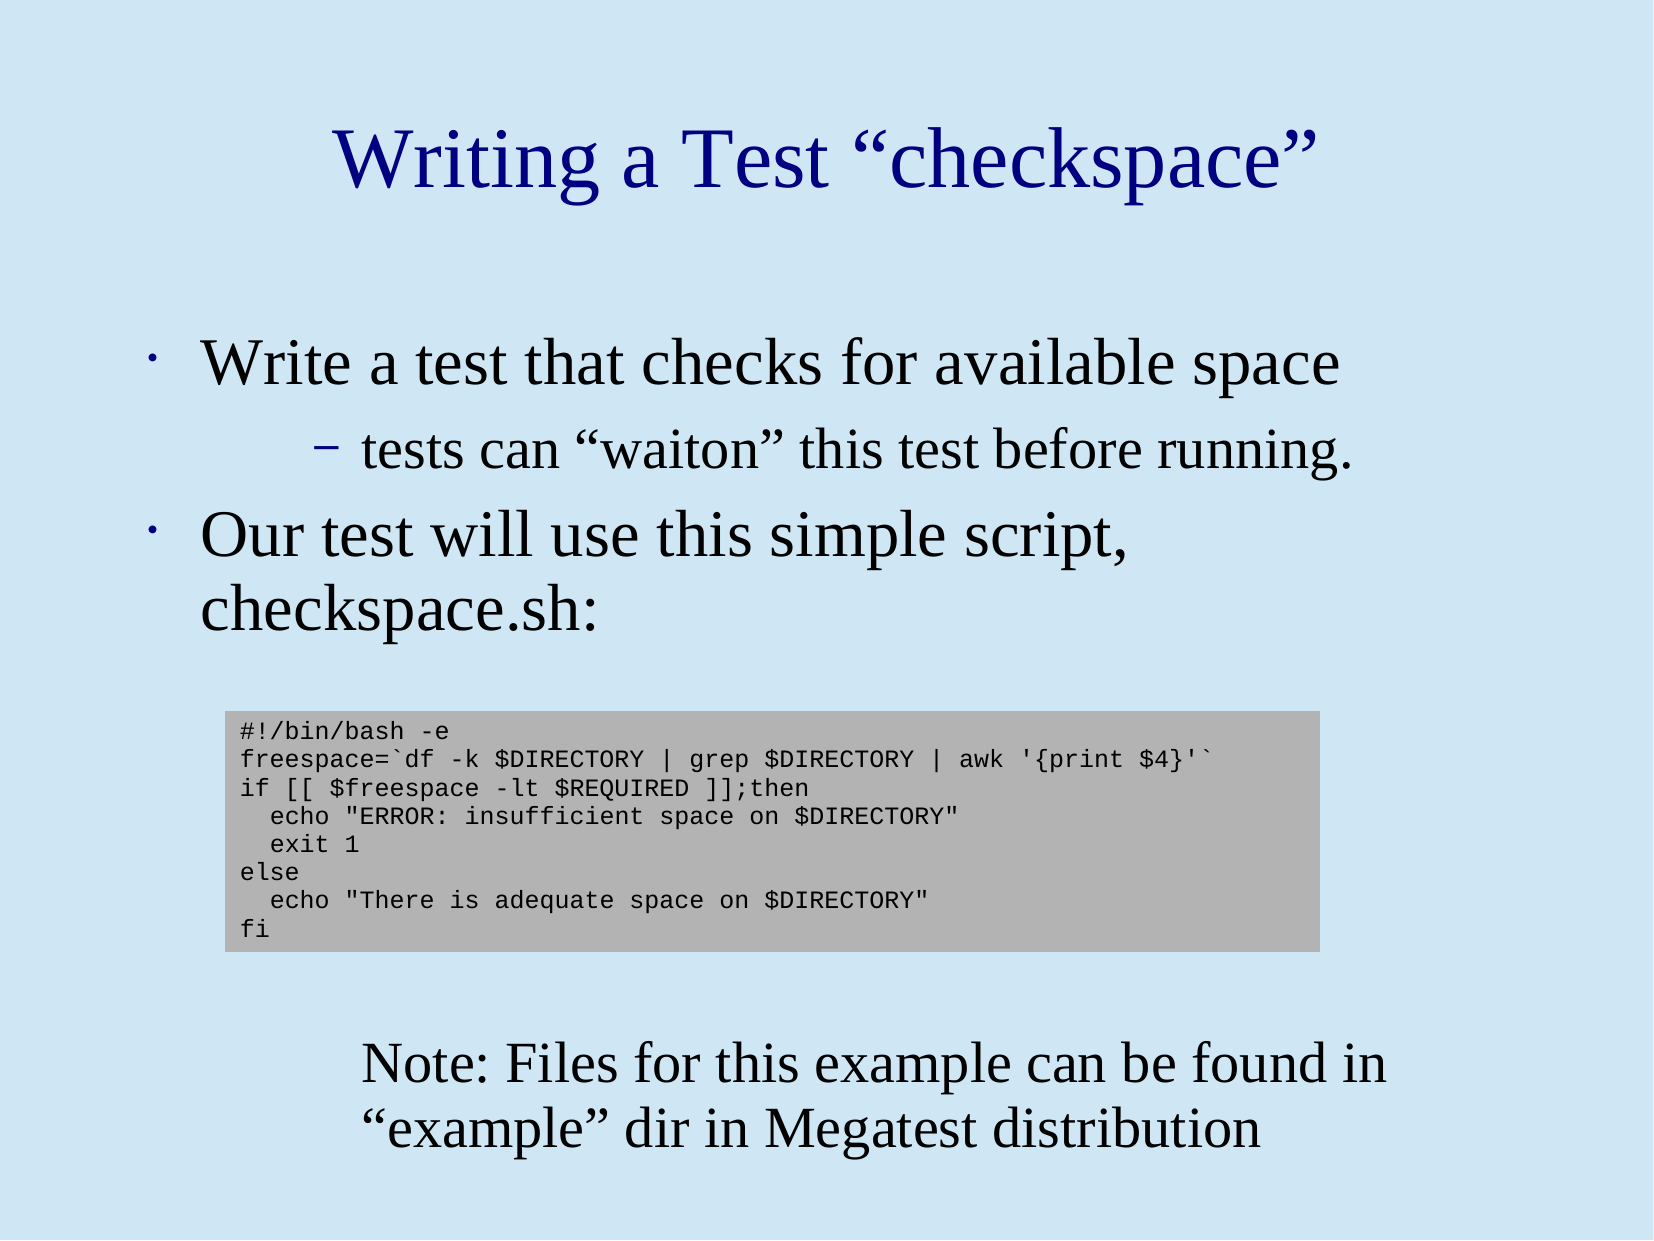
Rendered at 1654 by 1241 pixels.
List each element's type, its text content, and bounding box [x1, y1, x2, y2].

table_header #!/bin/bash -e freespace=`df -k $DIRECTORY | grep $DIRECTORY | awk '{print $4}'` if [[ $freespace -lt $REQUIRED ]];then echo "ERROR: insufficient space on $DIRECTORY" exit 1 else echo "There is adequate space on $DIRECTORY" fi [225, 711, 1320, 952]
list Write a test that checks for available space tests can “waiton” this test before running. Our test will use this simple script, checkspace.sh: Note: Files for this example can be found in “example” dir in Megatest distribution [129, 324, 1489, 1149]
title Writing a Test “checkspace” [82, 55, 1571, 263]
